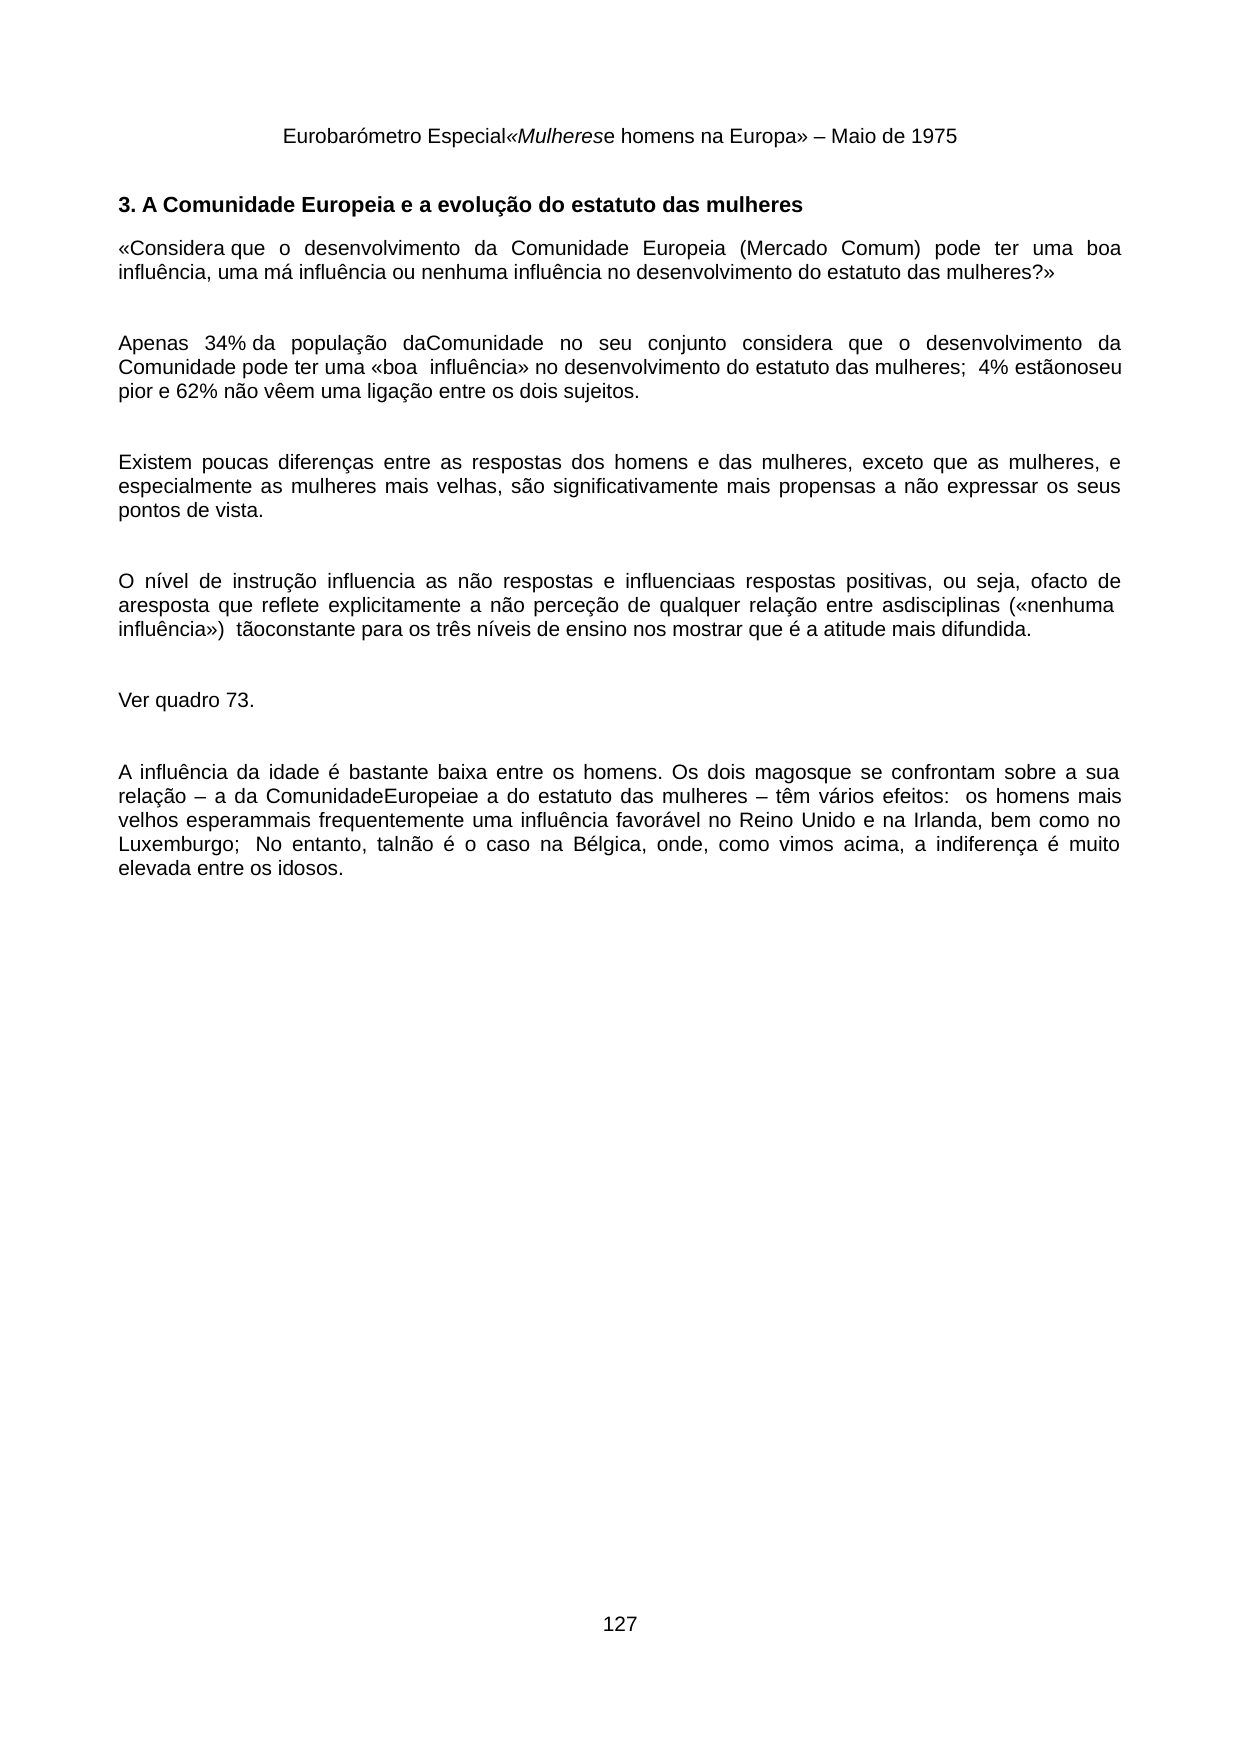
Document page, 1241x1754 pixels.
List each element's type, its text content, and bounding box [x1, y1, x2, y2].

text Ver quadro 73. [118, 688, 1122, 712]
text Existem poucas diferenças entre as respostas dos homens e das mulheres, exceto que as mulheres, e especialmente as mulheres mais velhas, são significativamente mais propensas a não expressar os seus pontos de vista. [118, 450, 1122, 522]
subtitle 3. A Comunidade Europeia e a evolução do estatuto das mulheres [118, 192, 1122, 217]
text Apenas 34% da população daComunidade no seu conjunto considera que o desenvolvimento da Comunidade pode ter uma «boa influência» no desenvolvimento do estatuto das mulheres; 4% estãonoseu pior e 62% não vêem uma ligação entre os dois sujeitos. [118, 331, 1122, 403]
text A influência da idade é bastante baixa entre os homens. Os dois magosque se confrontam sobre a sua relação – a da ComunidadeEuropeiae a do estatuto das mulheres – têm vários efeitos: os homens mais velhos esperammais frequentemente uma influência favorável no Reino Unido e na Irlanda, bem como no Luxemburgo; No entanto, talnão é o caso na Bélgica, onde, como vimos acima, a indiferença é muito elevada entre os idosos. [118, 759, 1122, 879]
text «Considera que o desenvolvimento da Comunidade Europeia (Mercado Comum) pode ter uma boa influência, uma má influência ou nenhuma influência no desenvolvimento do estatuto das mulheres?» [118, 236, 1122, 283]
text O nível de instrução influencia as não respostas e influenciaas respostas positivas, ou seja, ofacto de aresposta que reflete explicitamente a não perceção de qualquer relação entre asdisciplinas («nenhuma influência») tãoconstante para os três níveis de ensino nos mostrar que é a atitude mais difundida. [118, 569, 1122, 641]
